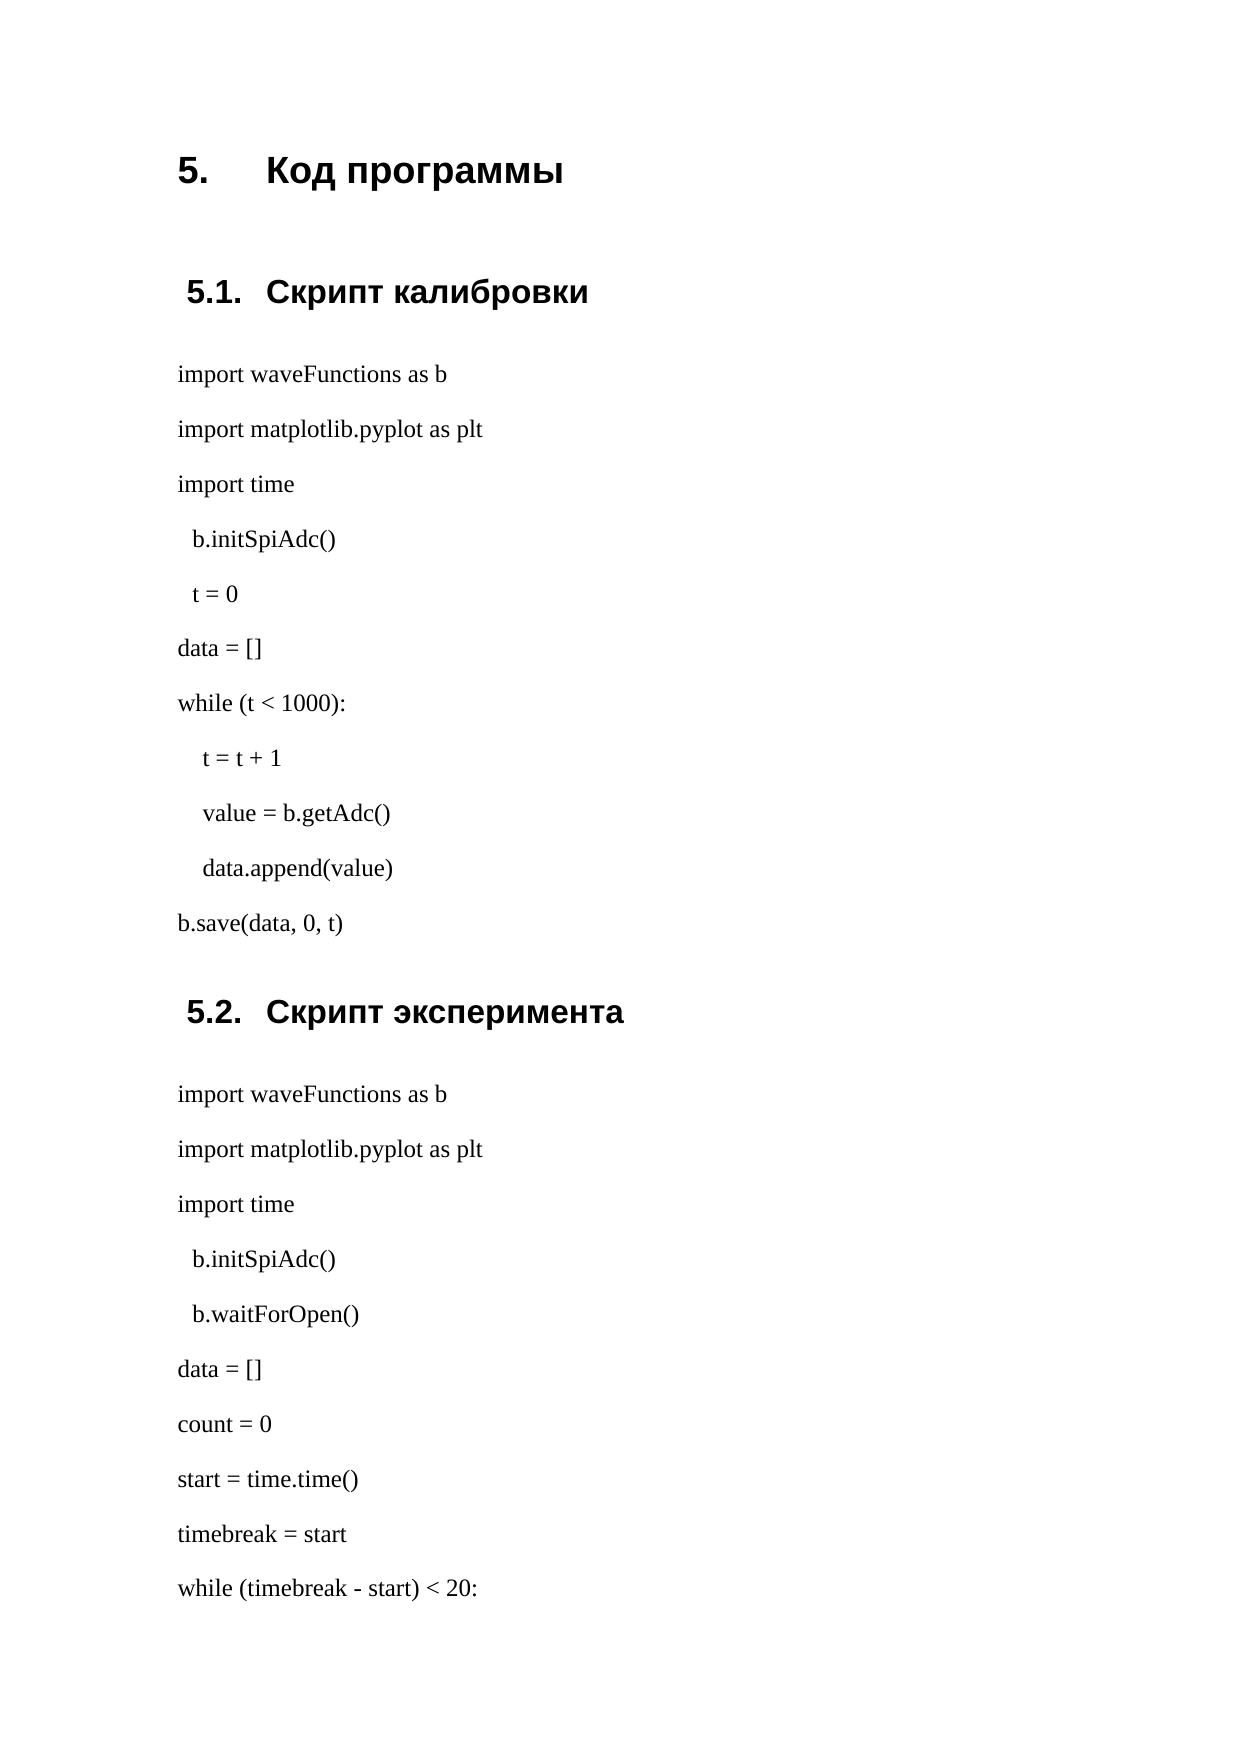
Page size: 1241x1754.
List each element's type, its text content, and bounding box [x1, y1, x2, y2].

text import time [118, 469, 1122, 498]
text timebreak = start [118, 1519, 1122, 1547]
text start = time.time() [118, 1464, 1122, 1492]
text data.append(value) [118, 853, 1122, 882]
subtitle Код программы [118, 148, 1122, 191]
text count = 0 [118, 1409, 1122, 1438]
text while (t < 1000): [118, 688, 1122, 717]
text b.waitForOpen() [118, 1299, 1122, 1328]
text b.initSpiAdc() [118, 1244, 1122, 1273]
subtitle Скрипт эксперимента [118, 992, 1122, 1031]
text import matplotlib.pyplot as plt [118, 414, 1122, 443]
text value = b.getAdc() [118, 798, 1122, 827]
text while (timebreak - start) < 20: [118, 1573, 1122, 1602]
text b.initSpiAdc() [118, 524, 1122, 552]
text import time [118, 1189, 1122, 1218]
subtitle Скрипт калибровки [118, 272, 1122, 310]
text data = [] [118, 1354, 1122, 1383]
text b.save(data, 0, t) [118, 908, 1122, 937]
text import matplotlib.pyplot as plt [118, 1134, 1122, 1163]
text data = [] [118, 633, 1122, 662]
text t = t + 1 [118, 743, 1122, 772]
text import waveFunctions as b [118, 1079, 1122, 1108]
text t = 0 [118, 579, 1122, 607]
text import waveFunctions as b [118, 359, 1122, 388]
